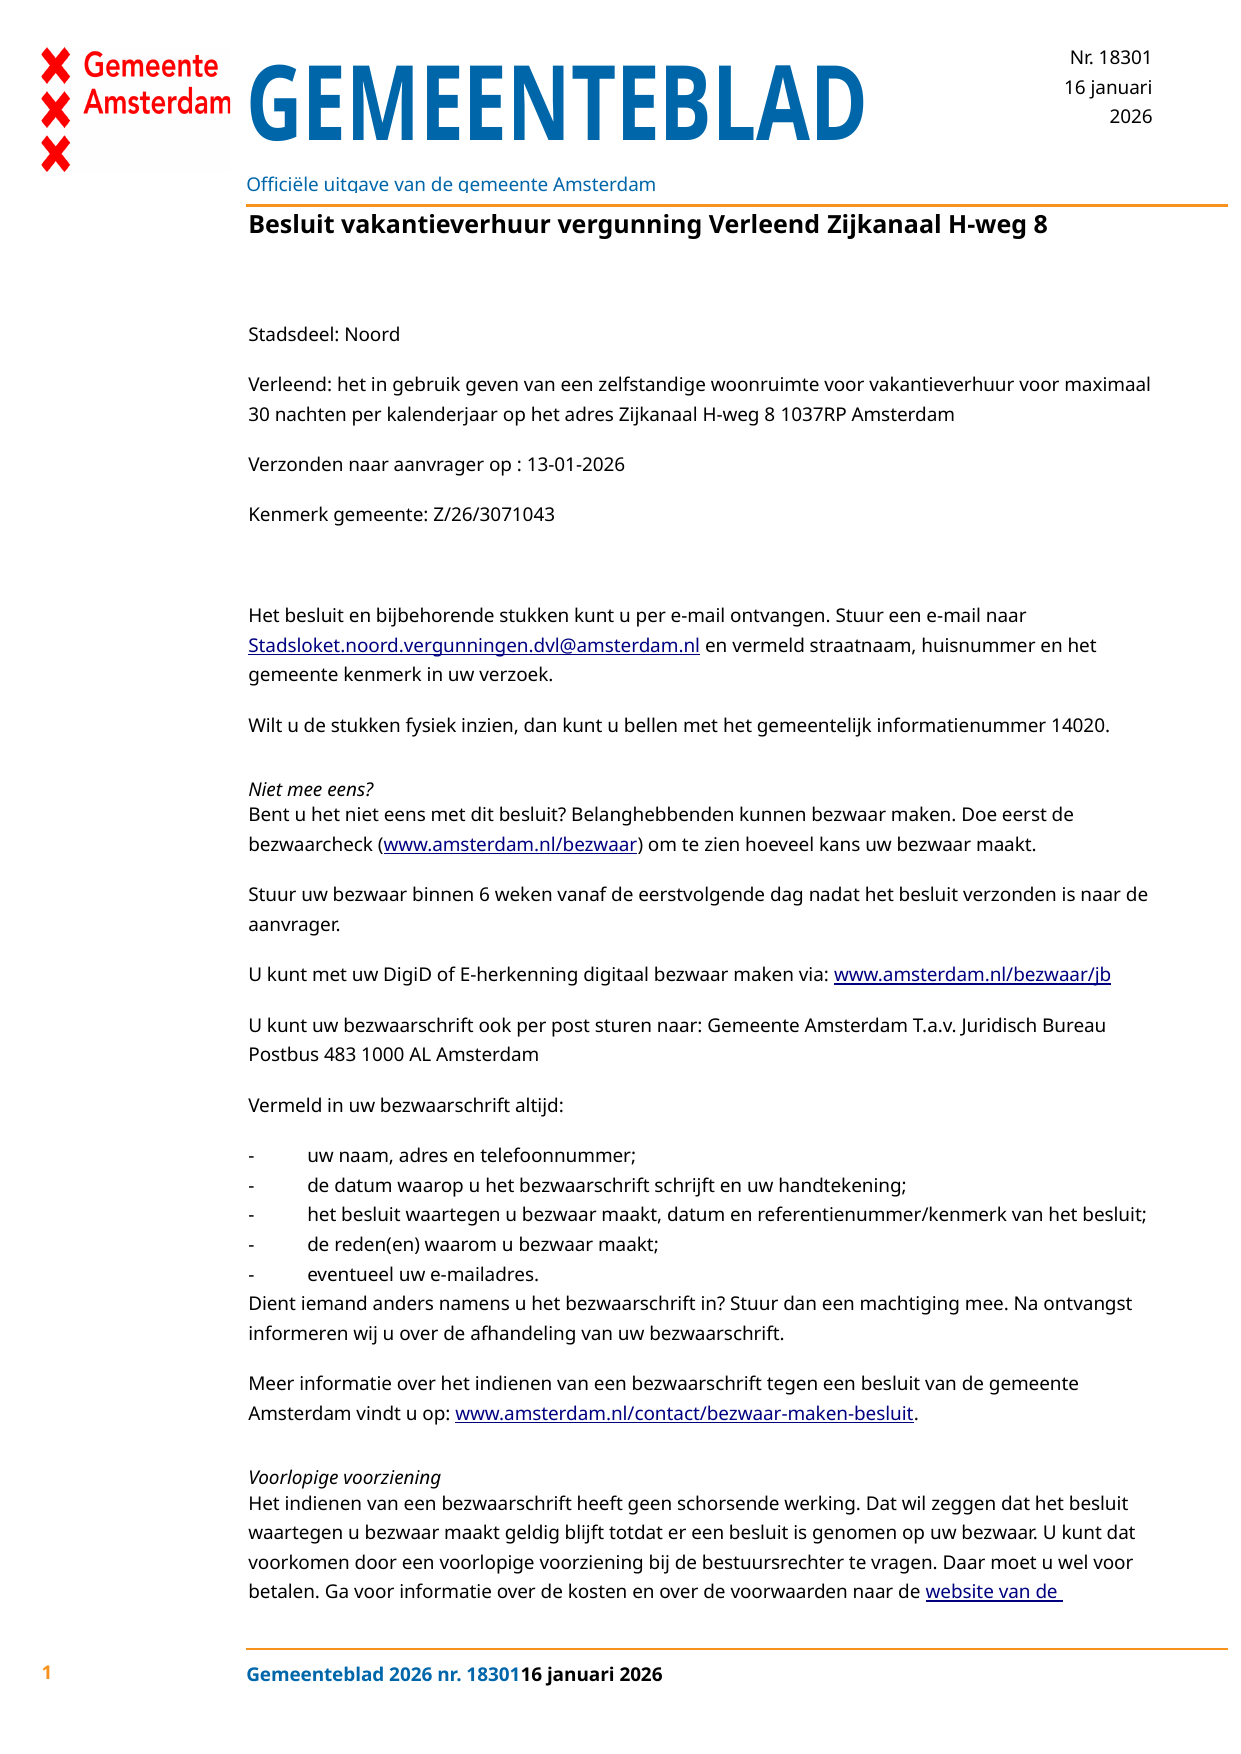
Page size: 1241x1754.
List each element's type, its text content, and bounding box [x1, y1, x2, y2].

list de datum waarop u het bezwaarschrift schrijft en uw handtekening; [248, 1172, 1152, 1198]
text Het indienen van een bezwaarschrift heeft geen schorsende werking. Dat wil zeggen dat het besluit waartegen u bezwaar maakt geldig blijft totdat er een besluit is genomen op uw bezwaar. U kunt dat voorkomen door een voorlopige voorziening bij de bestuursrechter te vragen. Daar moet u wel voor betalen. Ga voor informatie over de kosten en over de voorwaarden naar de website van de [248, 1490, 1152, 1604]
list uw naam, adres en telefoonnummer; [248, 1142, 1152, 1168]
text Stadsdeel: Noord [248, 321, 1152, 346]
text Niet mee eens? [248, 776, 1152, 802]
text Stuur uw bezwaar binnen 6 weken vanaf de eerstvolgende dag nadat het besluit verzonden is naar de aanvrager. [248, 882, 1152, 937]
text Voorlopige voorziening [248, 1464, 1152, 1490]
list het besluit waartegen u bezwaar maakt, datum en referentienummer/kenmerk van het besluit; [248, 1202, 1152, 1227]
text Dient iemand anders namens u het bezwaarschrift in? Stuur dan een machtiging mee. Na ontvangst informeren wij u over de afhandeling van uw bezwaarschrift. [248, 1290, 1152, 1346]
text Bent u het niet eens met dit besluit? Belanghebbenden kunnen bezwaar maken. Doe eerst de bezwaarcheck (www.amsterdam.nl/bezwaar) om te zien hoeveel kans uw bezwaar maakt. [248, 802, 1152, 857]
text Meer informatie over het indienen van een bezwaarschrift tegen een besluit van de gemeente Amsterdam vindt u op: www.amsterdam.nl/contact/bezwaar-maken-besluit. [248, 1370, 1152, 1426]
text U kunt uw bezwaarschrift ook per post sturen naar: Gemeente Amsterdam T.a.v. Juridisch Bureau Postbus 483 1000 AL Amsterdam [248, 1012, 1152, 1067]
list de reden(en) waarom u bezwaar maakt; [248, 1231, 1152, 1257]
text Verleend: het in gebruik geven van een zelfstandige woonruimte voor vakantieverhuur voor maximaal 30 nachten per kalenderjaar op het adres Zijkanaal H-weg 8 1037RP Amsterdam [248, 371, 1152, 426]
text Vermeld in uw bezwaarschrift altijd: [248, 1092, 1152, 1118]
text Het besluit en bijbehorende stukken kunt u per e-mail ontvangen. Stuur een e-mail naar Stadsloket.noord.vergunningen.dvl@amsterdam.nl en vermeld straatnaam, huisnummer en het gemeente kenmerk in uw verzoek. [248, 602, 1152, 687]
text Wilt u de stukken fysiek inzien, dan kunt u bellen met het gemeentelijk informatienummer 14020. [248, 712, 1152, 738]
text Besluit vakantieverhuur vergunning Verleend Zijkanaal H-weg 8 [248, 207, 1152, 241]
text Kenmerk gemeente: Z/26/3071043 [248, 502, 1152, 527]
text U kunt met uw DigiD of E-herkenning digitaal bezwaar maken via: www.amsterdam.nl/bezwaar/jb [248, 962, 1152, 987]
picture [41, 47, 231, 172]
list eventueel uw e-mailadres. [248, 1261, 1152, 1287]
text Verzonden naar aanvrager op : 13-01-2026 [248, 451, 1152, 477]
